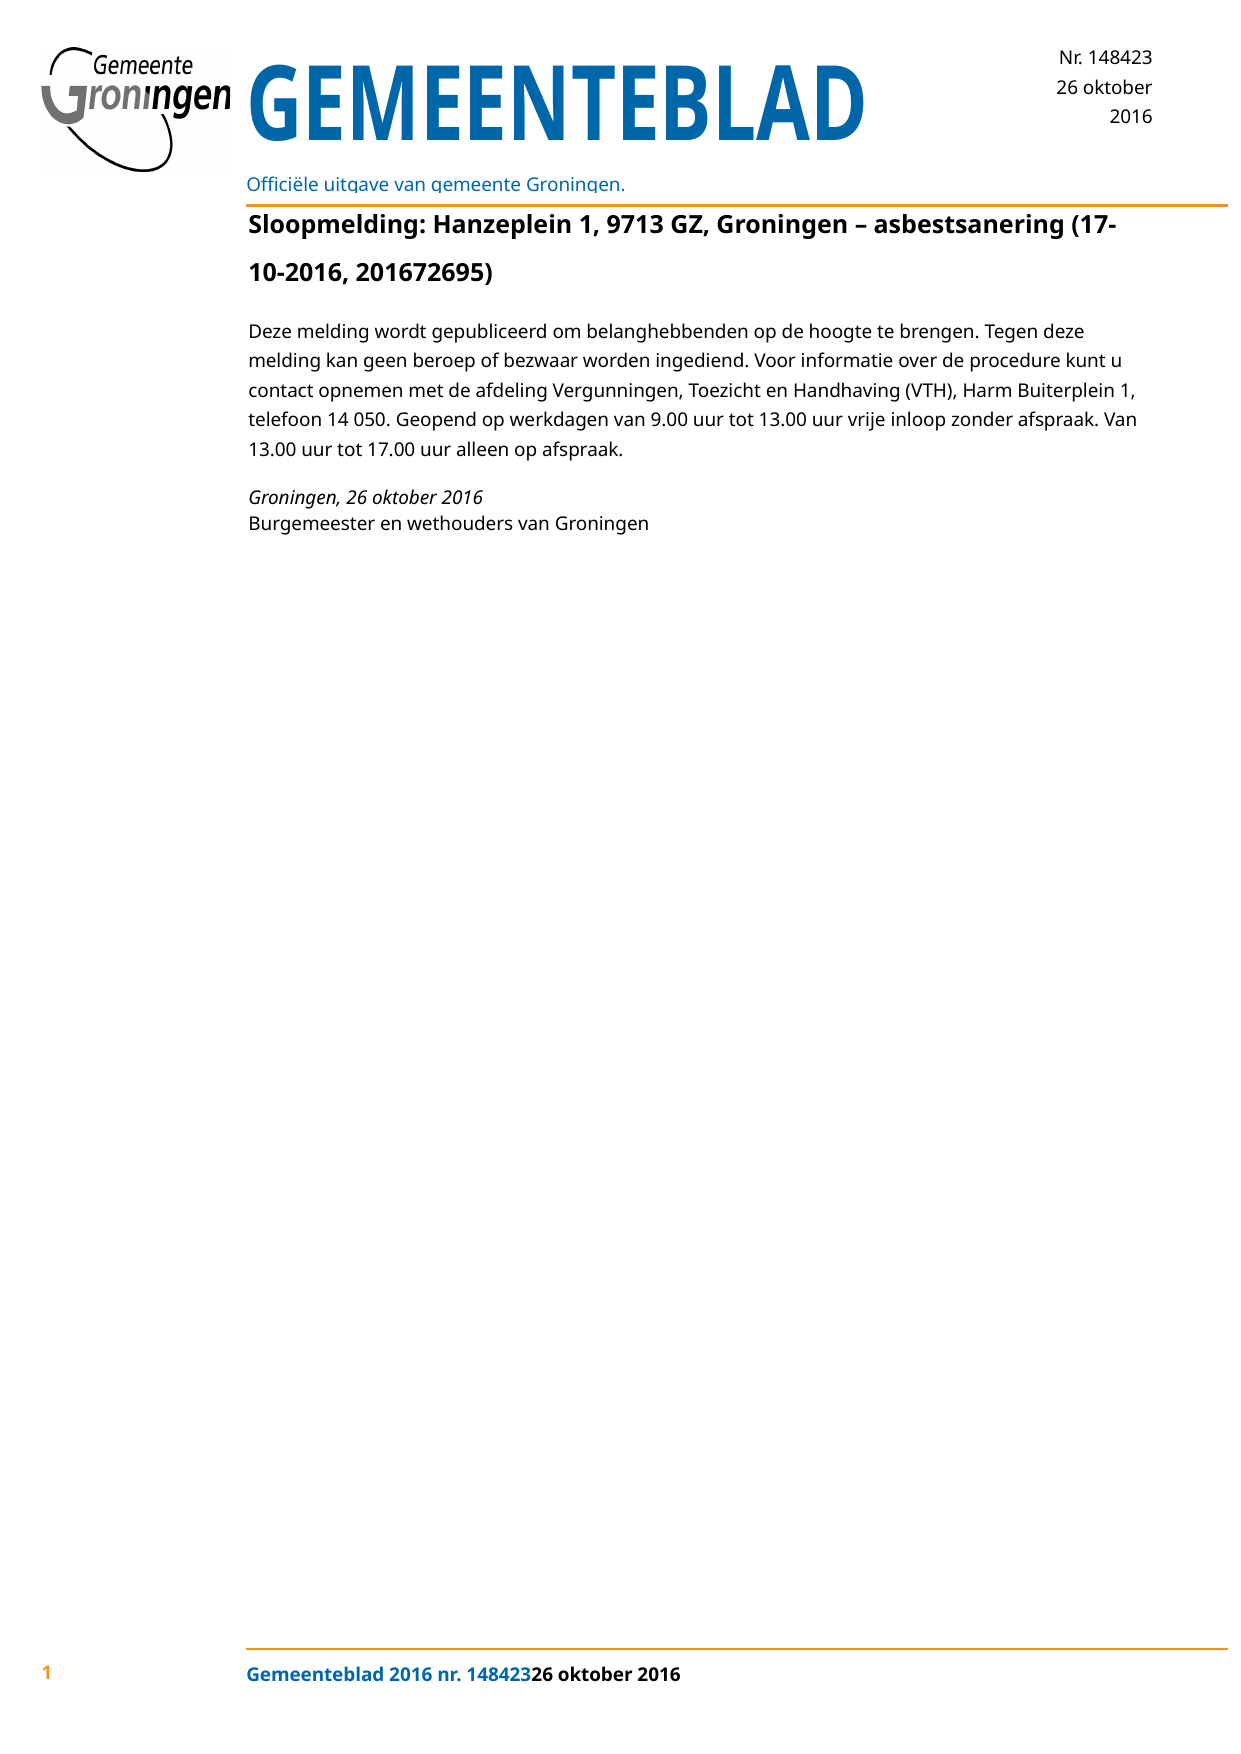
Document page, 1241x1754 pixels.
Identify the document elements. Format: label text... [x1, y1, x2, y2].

text Sloopmelding: Hanzeplein 1, 9713 GZ, Groningen – asbestsanering (17-10-2016, 201672695) [248, 207, 1152, 288]
text Burgemeester en wethouders van Groningen [248, 510, 1152, 536]
picture [41, 47, 231, 172]
text Deze melding wordt gepubliceerd om belanghebbenden op de hoogte te brengen. Tegen deze melding kan geen beroep of bezwaar worden ingediend. Voor informatie over de procedure kunt u contact opnemen met de afdeling Vergunningen, Toezicht en Handhaving (VTH), Harm Buiterplein 1, telefoon 14 050. Geopend op werkdagen van 9.00 uur tot 13.00 uur vrije inloop zonder afspraak. Van 13.00 uur tot 17.00 uur alleen op afspraak. [248, 318, 1152, 462]
text Groningen, 26 oktober 2016 [248, 484, 1152, 510]
